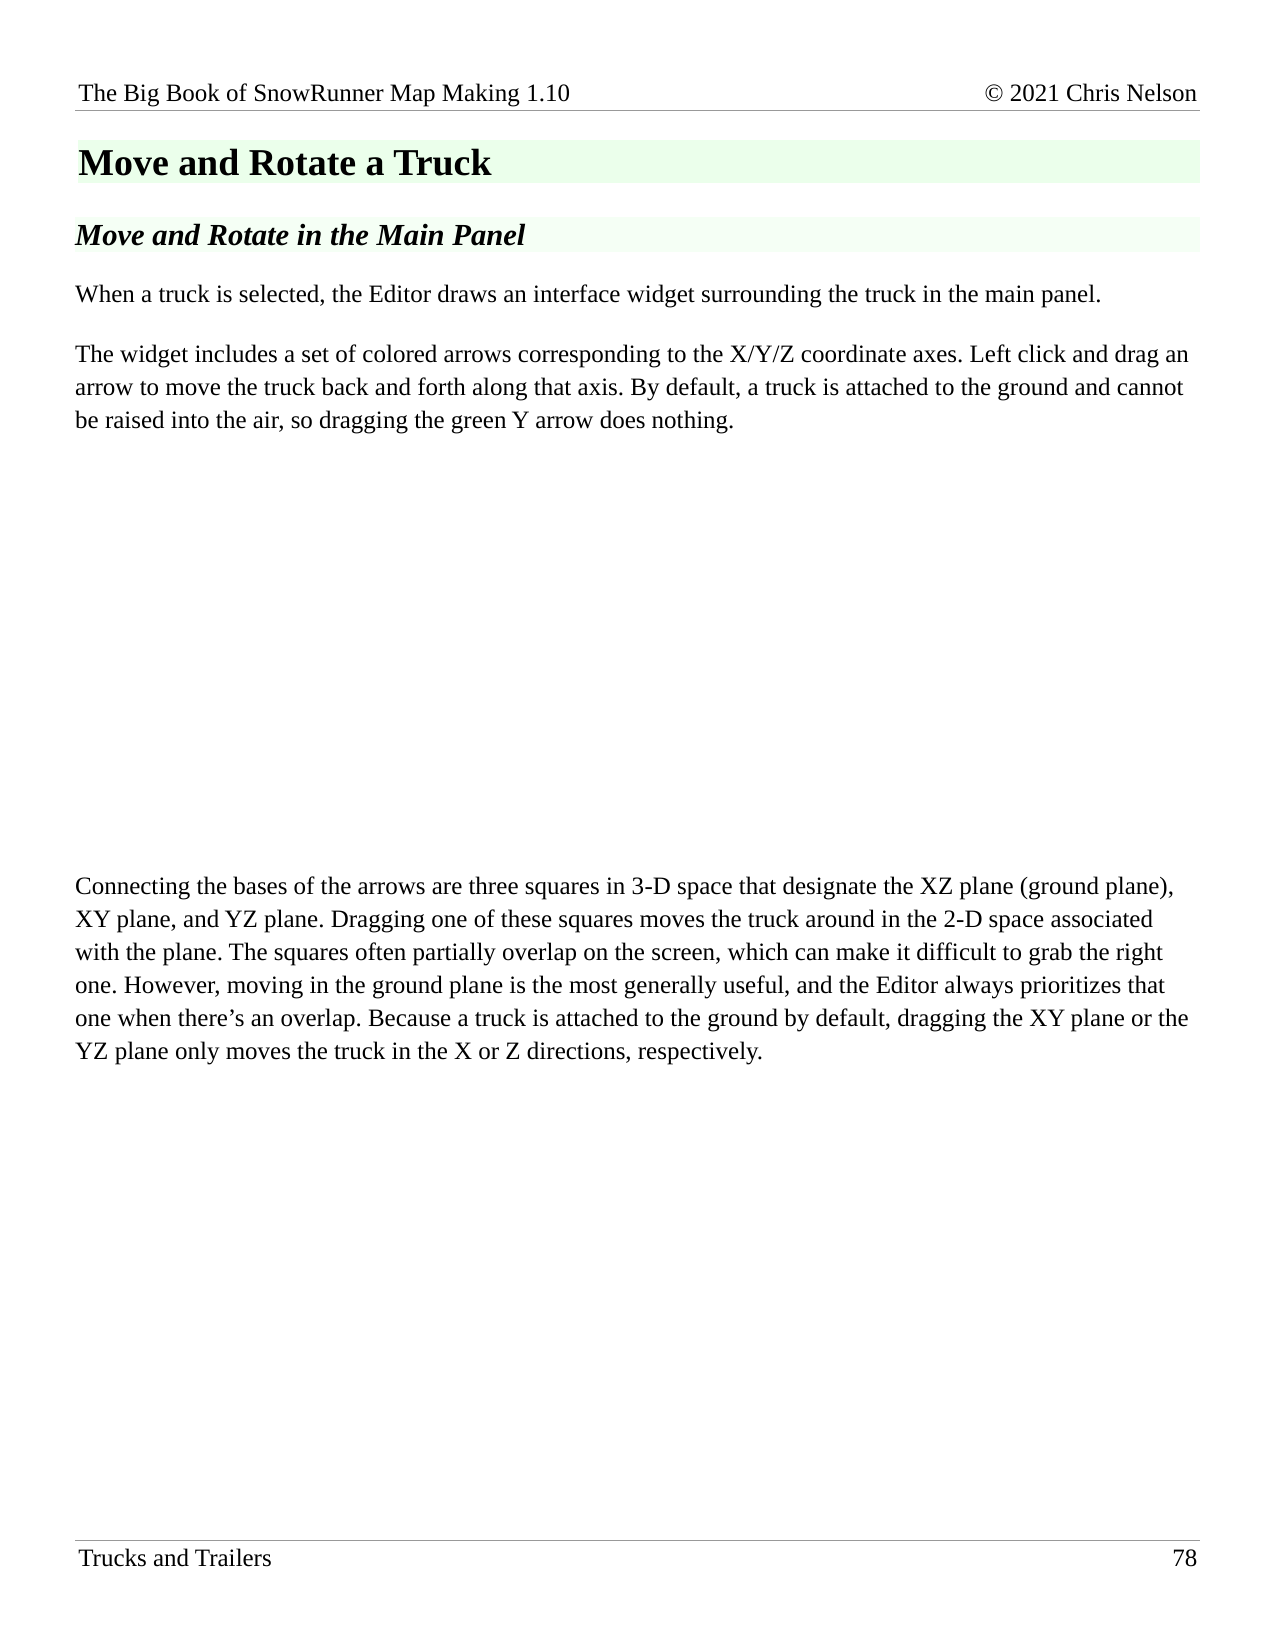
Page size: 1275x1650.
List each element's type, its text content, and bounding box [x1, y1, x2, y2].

text When a truck is selected, the Editor draws an interface widget surrounding the truck in the main panel. [75, 279, 1200, 308]
subtitle Move and Rotate in the Main Panel [75, 217, 1200, 252]
subtitle Move and Rotate a Truck [78, 140, 1200, 183]
text The widget includes a set of colored arrows corresponding to the X/Y/Z coordinate axes. Left click and drag an arrow to move the truck back and forth along that axis. By default, a truck is attached to the ground and cannot be raised into the air, so dragging the green Y arrow does nothing. [75, 339, 1200, 434]
text Connecting the bases of the arrows are three squares in 3‑D space that designate the XZ plane (ground plane), XY plane, and YZ plane. Dragging one of these squares moves the truck around in the 2-D space associated with the plane. The squares often partially overlap on the screen, which can make it difficult to grab the right one. However, moving in the ground plane is the most generally useful, and the Editor always prioritizes that one when there’s an overlap. Because a truck is attached to the ground by default, dragging the XY plane or the YZ plane only moves the truck in the X or Z directions, respectively. [75, 871, 1200, 1065]
